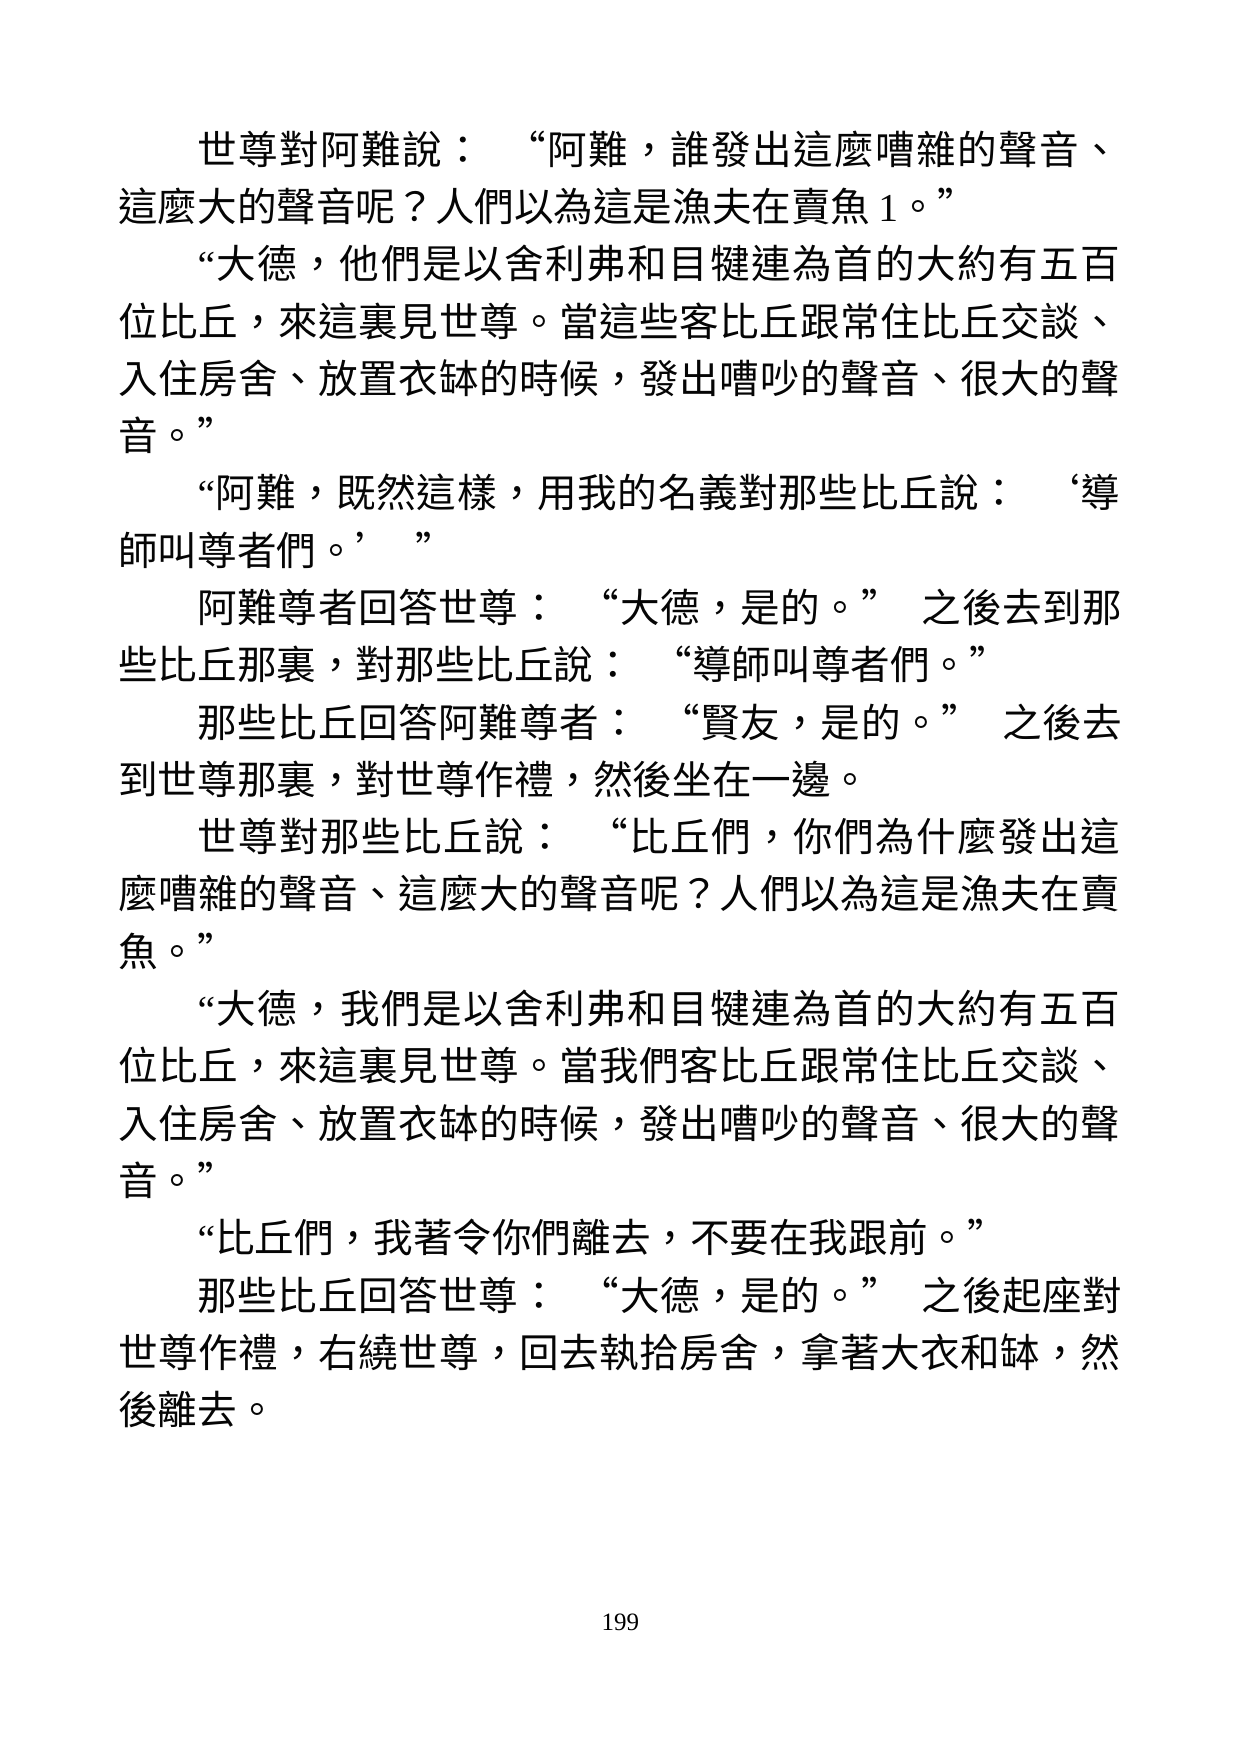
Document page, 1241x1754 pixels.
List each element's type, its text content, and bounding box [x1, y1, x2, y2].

text “大德，他們是以舍利弗和目犍連為首的大約有五百位比丘，來這裏見世尊。當這些客比丘跟常住比丘交談、入住房舍、放置衣缽的時候，發出嘈吵的聲音、很大的聲音。” [118, 233, 1122, 462]
text 阿難尊者回答世尊： “大德，是的。” 之後去到那些比丘那裏，對那些比丘說： “導師叫尊者們。” [118, 576, 1122, 691]
text “阿難，既然這樣，用我的名義對那些比丘說： ‘導師叫尊者們。’ ” [118, 462, 1122, 576]
text 世尊對那些比丘說： “比丘們，你們為什麼發出這麼嘈雜的聲音、這麼大的聲音呢？人們以為這是漁夫在賣魚。” [118, 806, 1122, 977]
text “大德，我們是以舍利弗和目犍連為首的大約有五百位比丘，來這裏見世尊。當我們客比丘跟常住比丘交談、入住房舍、放置衣缽的時候，發出嘈吵的聲音、很大的聲音。” [118, 977, 1122, 1207]
text 那些比丘回答世尊： “大德，是的。” 之後起座對世尊作禮，右繞世尊，回去執拾房舍，拿著大衣和缽，然後離去。 [118, 1264, 1122, 1436]
text 那些比丘回答阿難尊者： “賢友，是的。” 之後去到世尊那裏，對世尊作禮，然後坐在一邊。 [118, 691, 1122, 806]
text “比丘們，我著令你們離去，不要在我跟前。” [118, 1207, 1122, 1264]
text 世尊對阿難說： “阿難，誰發出這麼嘈雜的聲音、這麼大的聲音呢？人們以為這是漁夫在賣魚1。” [118, 118, 1122, 233]
